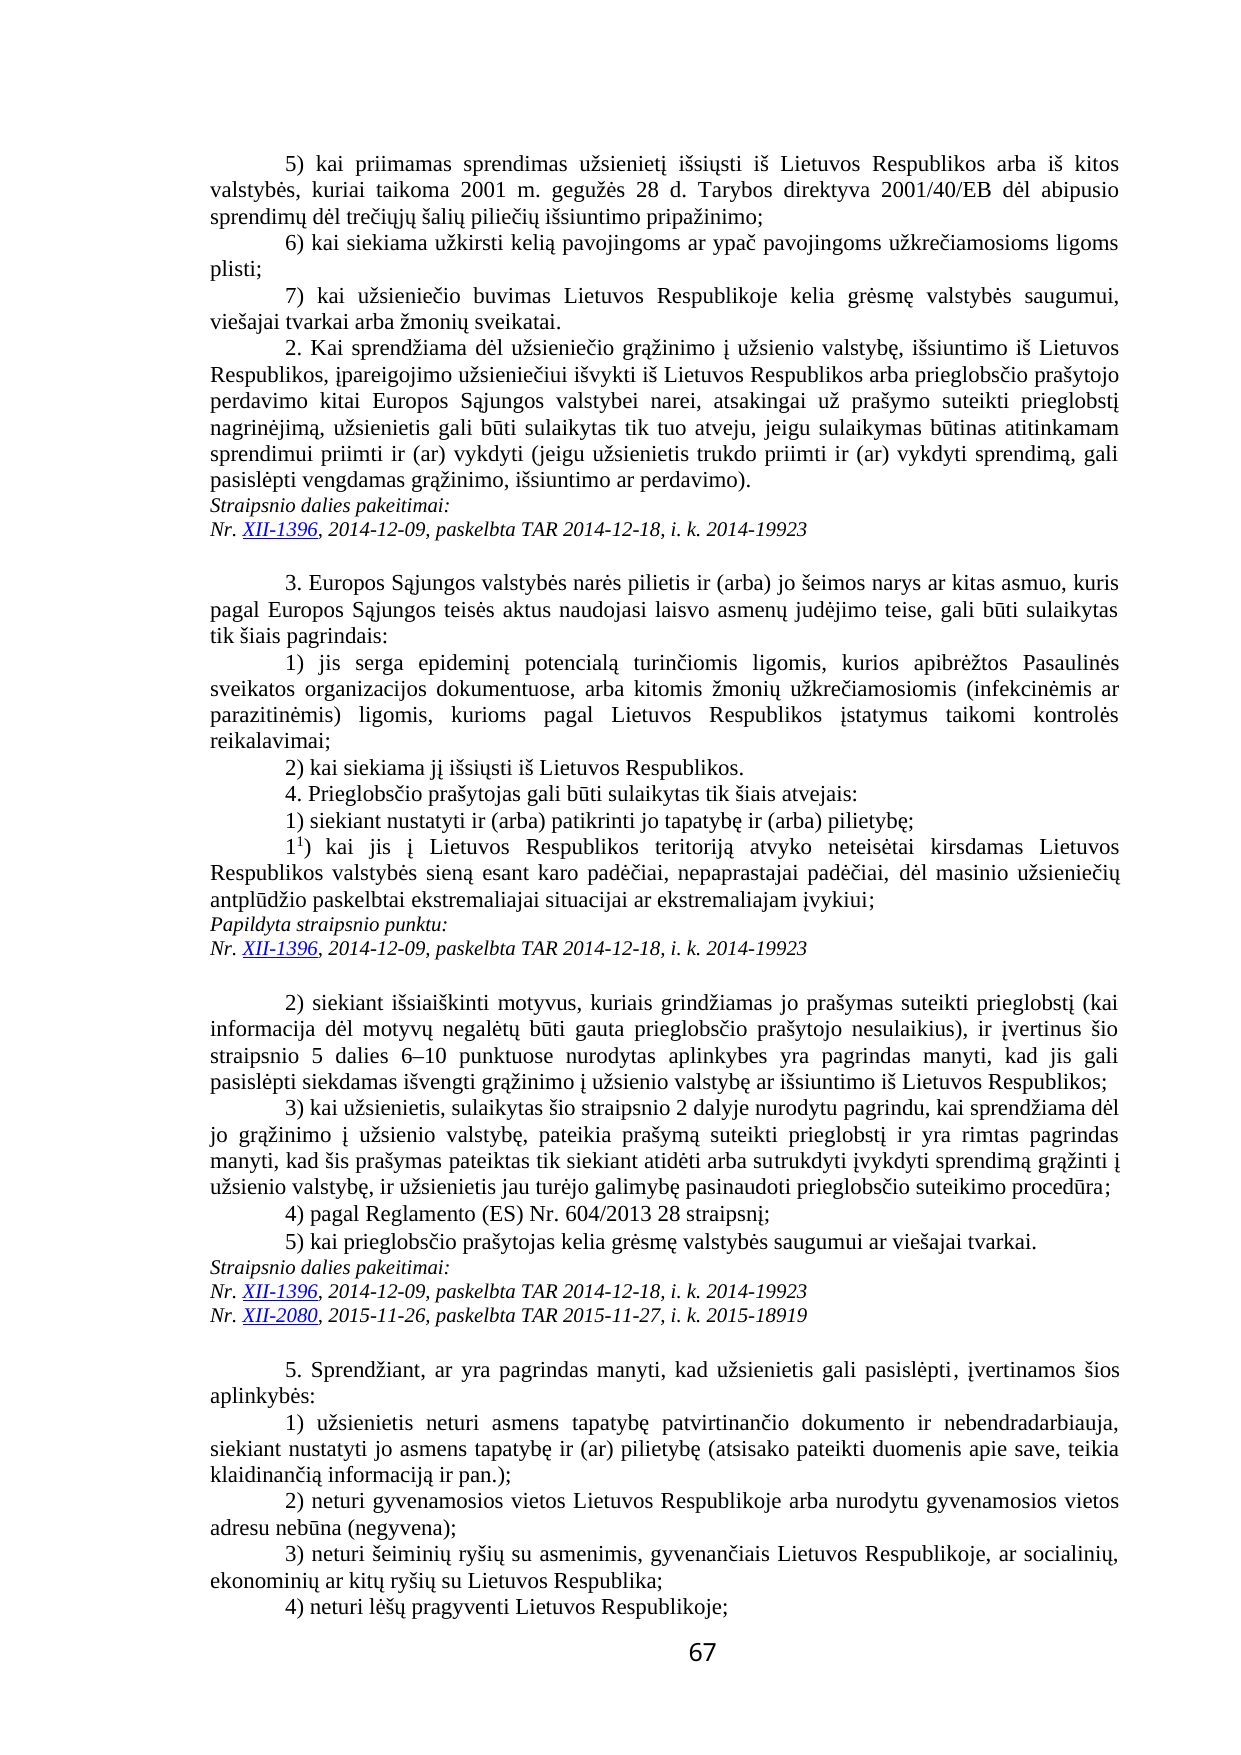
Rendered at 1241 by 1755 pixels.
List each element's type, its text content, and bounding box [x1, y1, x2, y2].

text Straipsnio dalies pakeitimai: [210, 1255, 1120, 1279]
text Papildyta straipsnio punktu: [210, 912, 1120, 936]
text 1) užsienietis neturi asmens tapatybę patvirtinančio dokumento ir nebendradarbiauja, siekiant nustatyti jo asmens tapatybę ir (ar) pilietybę (atsisako pateikti duomenis apie save, teikia klaidinančią informaciją ir pan.); [210, 1408, 1120, 1488]
text 2) kai siekiama jį išsiųsti iš Lietuvos Respublikos. [210, 754, 1120, 780]
text 3) neturi šeiminių ryšių su asmenimis, gyvenančiais Lietuvos Respublikoje, ar socialinių, ekonominių ar kitų ryšių su Lietuvos Respublika; [210, 1540, 1120, 1593]
text 2) neturi gyvenamosios vietos Lietuvos Respublikoje arba nurodytu gyvenamosios vietos adresu nebūna (negyvena); [210, 1488, 1120, 1540]
text 2) siekiant išsiaiškinti motyvus, kuriais grindžiamas jo prašymas suteikti prieglobstį (kai informacija dėl motyvų negalėtų būti gauta prieglobsčio prašytojo nesulaikius), ir įvertinus šio straipsnio 5 dalies 6–10 punktuose nurodytas aplinkybes yra pagrindas manyti, kad jis gali pasislėpti siekdamas išvengti grąžinimo į užsienio valstybę ar išsiuntimo iš Lietuvos Respublikos; [210, 989, 1120, 1094]
text 6) kai siekiama užkirsti kelią pavojingoms ar ypač pavojingoms užkrečiamosioms ligoms plisti; [210, 229, 1120, 282]
text 1) jis serga epideminį potencialą turinčiomis ligomis, kurios apibrėžtos Pasaulinės sveikatos organizacijos dokumentuose, arba kitomis žmonių užkrečiamosiomis (infekcinėmis ar parazitinėmis) ligomis, kurioms pagal Lietuvos Respublikos įstatymus taikomi kontrolės reikalavimai; [210, 648, 1120, 754]
text Straipsnio dalies pakeitimai: [210, 493, 1120, 517]
text 2. Kai sprendžiama dėl užsieniečio grąžinimo į užsienio valstybę, išsiuntimo iš Lietuvos Respublikos, įpareigojimo užsieniečiui išvykti iš Lietuvos Respublikos arba prieglobsčio prašytojo perdavimo kitai Europos Sąjungos valstybei narei, atsakingai už prašymo suteikti prieglobstį nagrinėjimą, užsienietis gali būti sulaikytas tik tuo atveju, jeigu sulaikymas būtinas atitinkamam sprendimui priimti ir (ar) vykdyti (jeigu užsienietis trukdo priimti ir (ar) vykdyti sprendimą, gali pasislėpti vengdamas grąžinimo, išsiuntimo ar perdavimo). [210, 334, 1120, 493]
text Nr. XII-1396, 2014-12-09, paskelbta TAR 2014-12-18, i. k. 2014-19923 [210, 517, 1120, 541]
text 4. Prieglobsčio prašytojas gali būti sulaikytas tik šiais atvejais: [210, 780, 1120, 807]
text 5) kai priimamas sprendimas užsienietį išsiųsti iš Lietuvos Respublikos arba iš kitos valstybės, kuriai taikoma 2001 m. gegužės 28 d. Tarybos direktyva 2001/40/EB dėl abipusio sprendimų dėl trečiųjų šalių piliečių išsiuntimo pripažinimo; [210, 150, 1120, 229]
text 5) kai prieglobsčio prašytojas kelia grėsmę valstybės saugumui ar viešajai tvarkai. [210, 1226, 1120, 1255]
text 7) kai užsieniečio buvimas Lietuvos Respublikoje kelia grėsmę valstybės saugumui, viešajai tvarkai arba žmonių sveikatai. [210, 282, 1120, 334]
text Nr. XII-1396, 2014-12-09, paskelbta TAR 2014-12-18, i. k. 2014-19923 [210, 1279, 1120, 1303]
text 1) siekiant nustatyti ir (arba) patikrinti jo tapatybę ir (arba) pilietybę; [210, 807, 1120, 833]
text 5. Sprendžiant, ar yra pagrindas manyti, kad užsienietis gali pasislėpti, įvertinamos šios aplinkybės: [210, 1356, 1120, 1408]
text 4) pagal Reglamento (ES) Nr. 604/2013 28 straipsnį; [210, 1200, 1120, 1226]
text Nr. XII-2080, 2015-11-26, paskelbta TAR 2015-11-27, i. k. 2015-18919 [210, 1303, 1120, 1327]
text 11) kai jis į Lietuvos Respublikos teritoriją atvyko neteisėtai kirsdamas Lietuvos Respublikos valstybės sieną esant karo padėčiai, nepaprastajai padėčiai, dėl masinio užsieniečių antplūdžio paskelbtai ekstremaliajai situacijai ar ekstremaliajam įvykiui; [210, 833, 1120, 912]
text 3) kai užsienietis, sulaikytas šio straipsnio 2 dalyje nurodytu pagrindu, kai sprendžiama dėl jo grąžinimo į užsienio valstybę, pateikia prašymą suteikti prieglobstį ir yra rimtas pagrindas manyti, kad šis prašymas pateiktas tik siekiant atidėti arba sutrukdyti įvykdyti sprendimą grąžinti į užsienio valstybę, ir užsienietis jau turėjo galimybę pasinaudoti prieglobsčio suteikimo procedūra; [210, 1094, 1120, 1200]
text Nr. XII-1396, 2014-12-09, paskelbta TAR 2014-12-18, i. k. 2014-19923 [210, 936, 1120, 960]
text 3. Europos Sąjungos valstybės narės pilietis ir (arba) jo šeimos narys ar kitas asmuo, kuris pagal Europos Sąjungos teisės aktus naudojasi laisvo asmenų judėjimo teise, gali būti sulaikytas tik šiais pagrindais: [210, 569, 1120, 648]
text 4) neturi lėšų pragyventi Lietuvos Respublikoje; [210, 1593, 1120, 1619]
